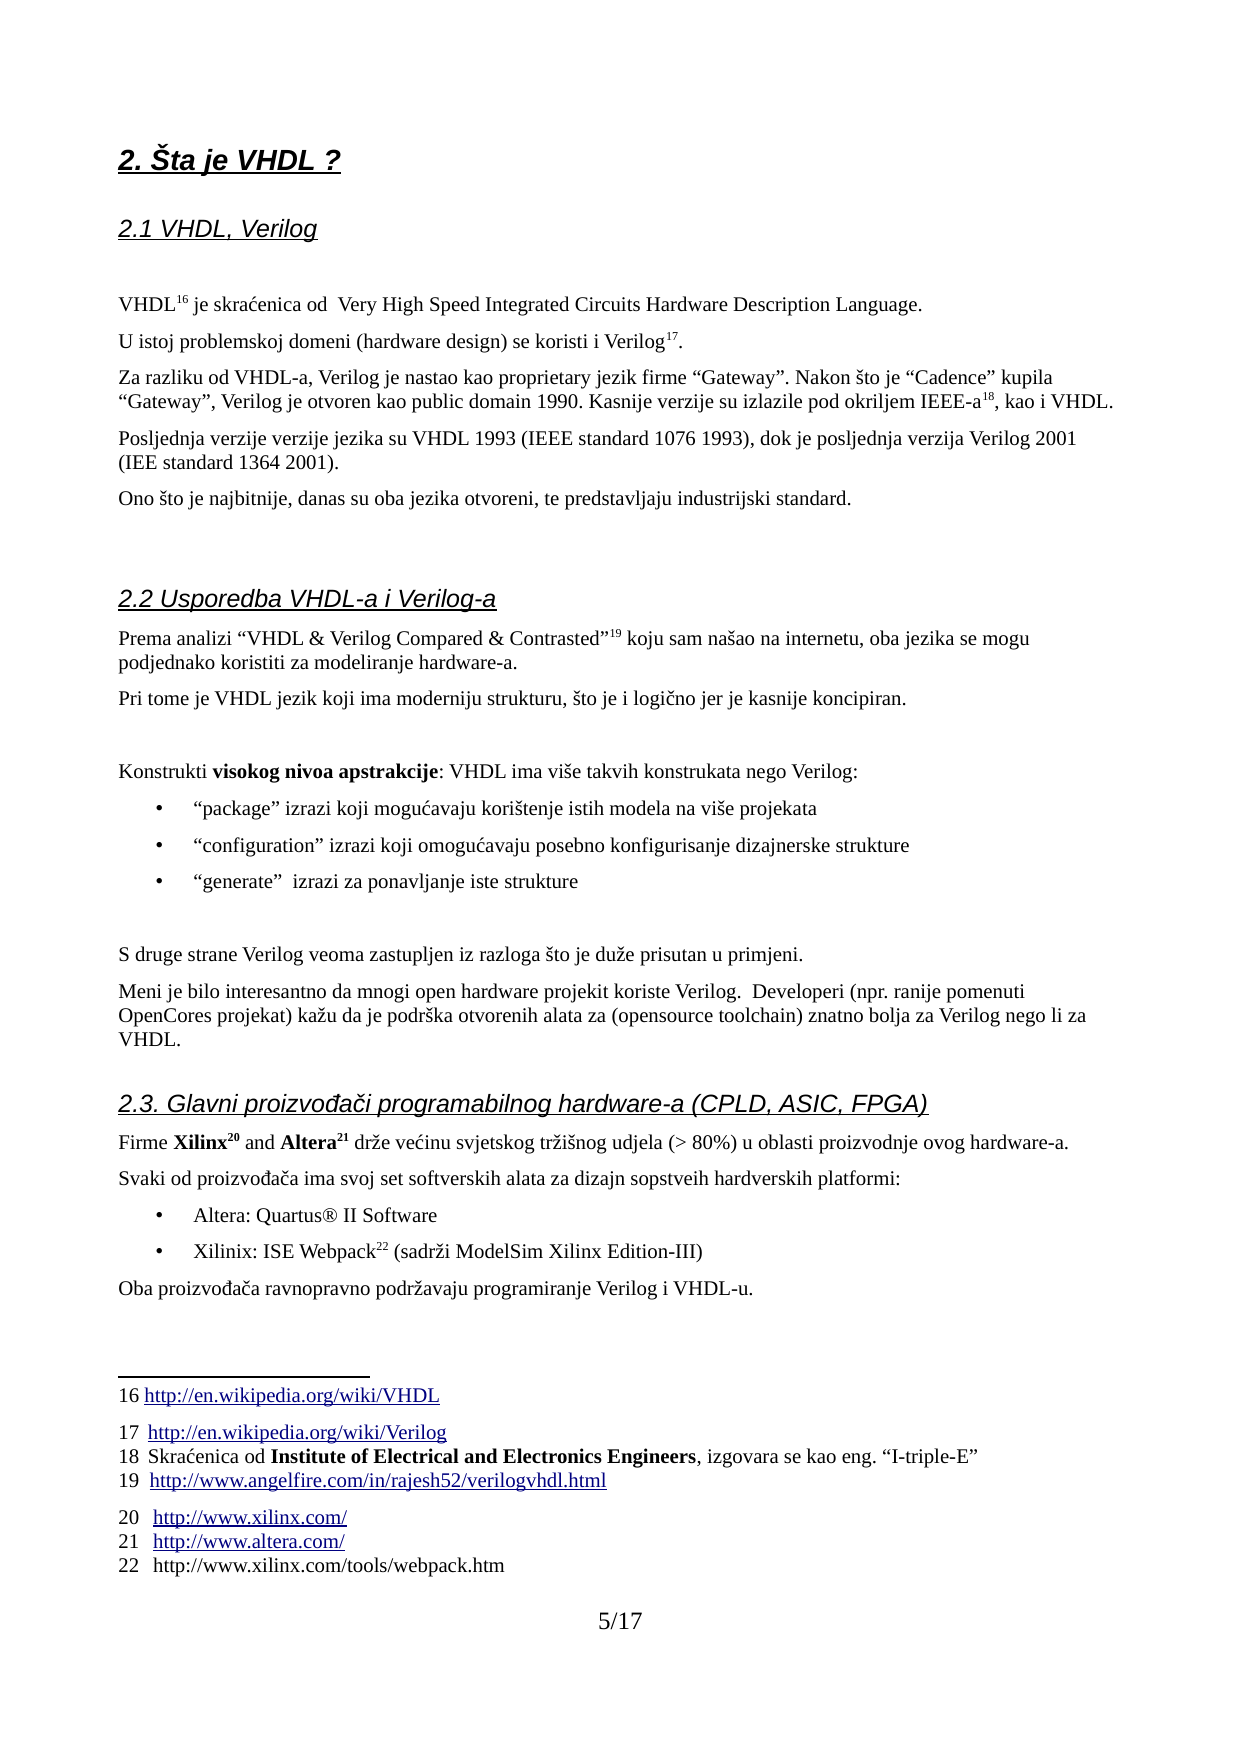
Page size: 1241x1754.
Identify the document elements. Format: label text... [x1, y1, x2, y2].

text Oba proizvođača ravnopravno podržavaju programiranje Verilog i VHDL-u. [118, 1276, 1122, 1300]
list “package” izrazi koji mogućavaju korištenje istih modela na više projekata [156, 796, 1122, 820]
subtitle 2.1 VHDL, Verilog [118, 214, 1122, 243]
list “generate” izrazi za ponavljanje iste strukture [156, 869, 1122, 893]
subtitle 2. Šta je VHDL ? [118, 143, 1122, 177]
text Konstrukti visokog nivoa apstrakcije: VHDL ima više takvih konstrukata nego Verilog: [118, 759, 1122, 783]
text Pri tome je VHDL jezik koji ima moderniju strukturu, što je i logično jer je kasnije koncipiran. [118, 686, 1122, 710]
text U istoj problemskoj domeni (hardware design) se koristi i Verilog. [118, 328, 1122, 353]
text http://en.wikipedia.org/wiki/VHDL [118, 1383, 1122, 1407]
list Altera: Quartus® II Software [156, 1203, 1122, 1227]
text Meni je bilo interesantno da mnogi open hardware projekit koriste Verilog. Developeri (npr. ranije pomenuti OpenCores projekat) kažu da je podrška otvorenih alata za (opensource toolchain) znatno bolja za Verilog nego li za VHDL. [118, 979, 1122, 1051]
subtitle 2.3. Glavni proizvođači programabilnog hardware-a (CPLD, ASIC, FPGA) [118, 1088, 1122, 1117]
subtitle 2.2 Usporedba VHDL-a i Verilog-a [118, 584, 1122, 613]
text http://www.altera.com/ [118, 1529, 1122, 1553]
list “configuration” izrazi koji omogućavaju posebno konfigurisanje dizajnerske strukture [156, 833, 1122, 857]
text Svaki od proizvođača ima svoj set softverskih alata za dizajn sopstveih hardverskih platformi: [118, 1166, 1122, 1190]
text Ono što je najbitnije, danas su oba jezika otvoreni, te predstavljaju industrijski standard. [118, 486, 1122, 510]
text S druge strane Verilog veoma zastupljen iz razloga što je duže prisutan u primjeni. [118, 942, 1122, 966]
text Skraćenica od Institute of Electrical and Electronics Engineers, izgovara se kao eng. “I-triple-E” [118, 1444, 1122, 1468]
text http://www.angelfire.com/in/rajesh52/verilogvhdl.html [118, 1468, 1122, 1492]
list Xilinix: ISE Webpack (sadrži ModelSim Xilinx Edition-III) [156, 1239, 1122, 1263]
text Firme Xilinx and Altera drže većinu svjetskog tržišnog udjela (> 80%) u oblasti proizvodnje ovog hardware-a. [118, 1130, 1122, 1154]
text VHDL je skraćenica od Very High Speed Integrated Circuits Hardware Description Language. [118, 292, 1122, 316]
text Posljednja verzije verzije jezika su VHDL 1993 (IEEE standard 1076 1993), dok je posljednja verzija Verilog 2001 (IEE standard 1364 2001). [118, 426, 1122, 474]
text http://www.xilinx.com/ [118, 1505, 1122, 1529]
text http://en.wikipedia.org/wiki/Verilog [118, 1420, 1122, 1444]
text Prema analizi “VHDL & Verilog Compared & Contrasted” koju sam našao na internetu, oba jezika se mogu podjednako koristiti za modeliranje hardware-a. [118, 626, 1122, 674]
text Za razliku od VHDL-a, Verilog je nastao kao proprietary jezik firme “Gateway”. Nakon što je “Cadence” kupila “Gateway”, Verilog je otvoren kao public domain 1990. Kasnije verzije su izlazile pod okriljem IEEE-a, kao i VHDL. [118, 365, 1122, 413]
list http://www.xilinx.com/tools/webpack.htm [118, 1553, 1122, 1577]
